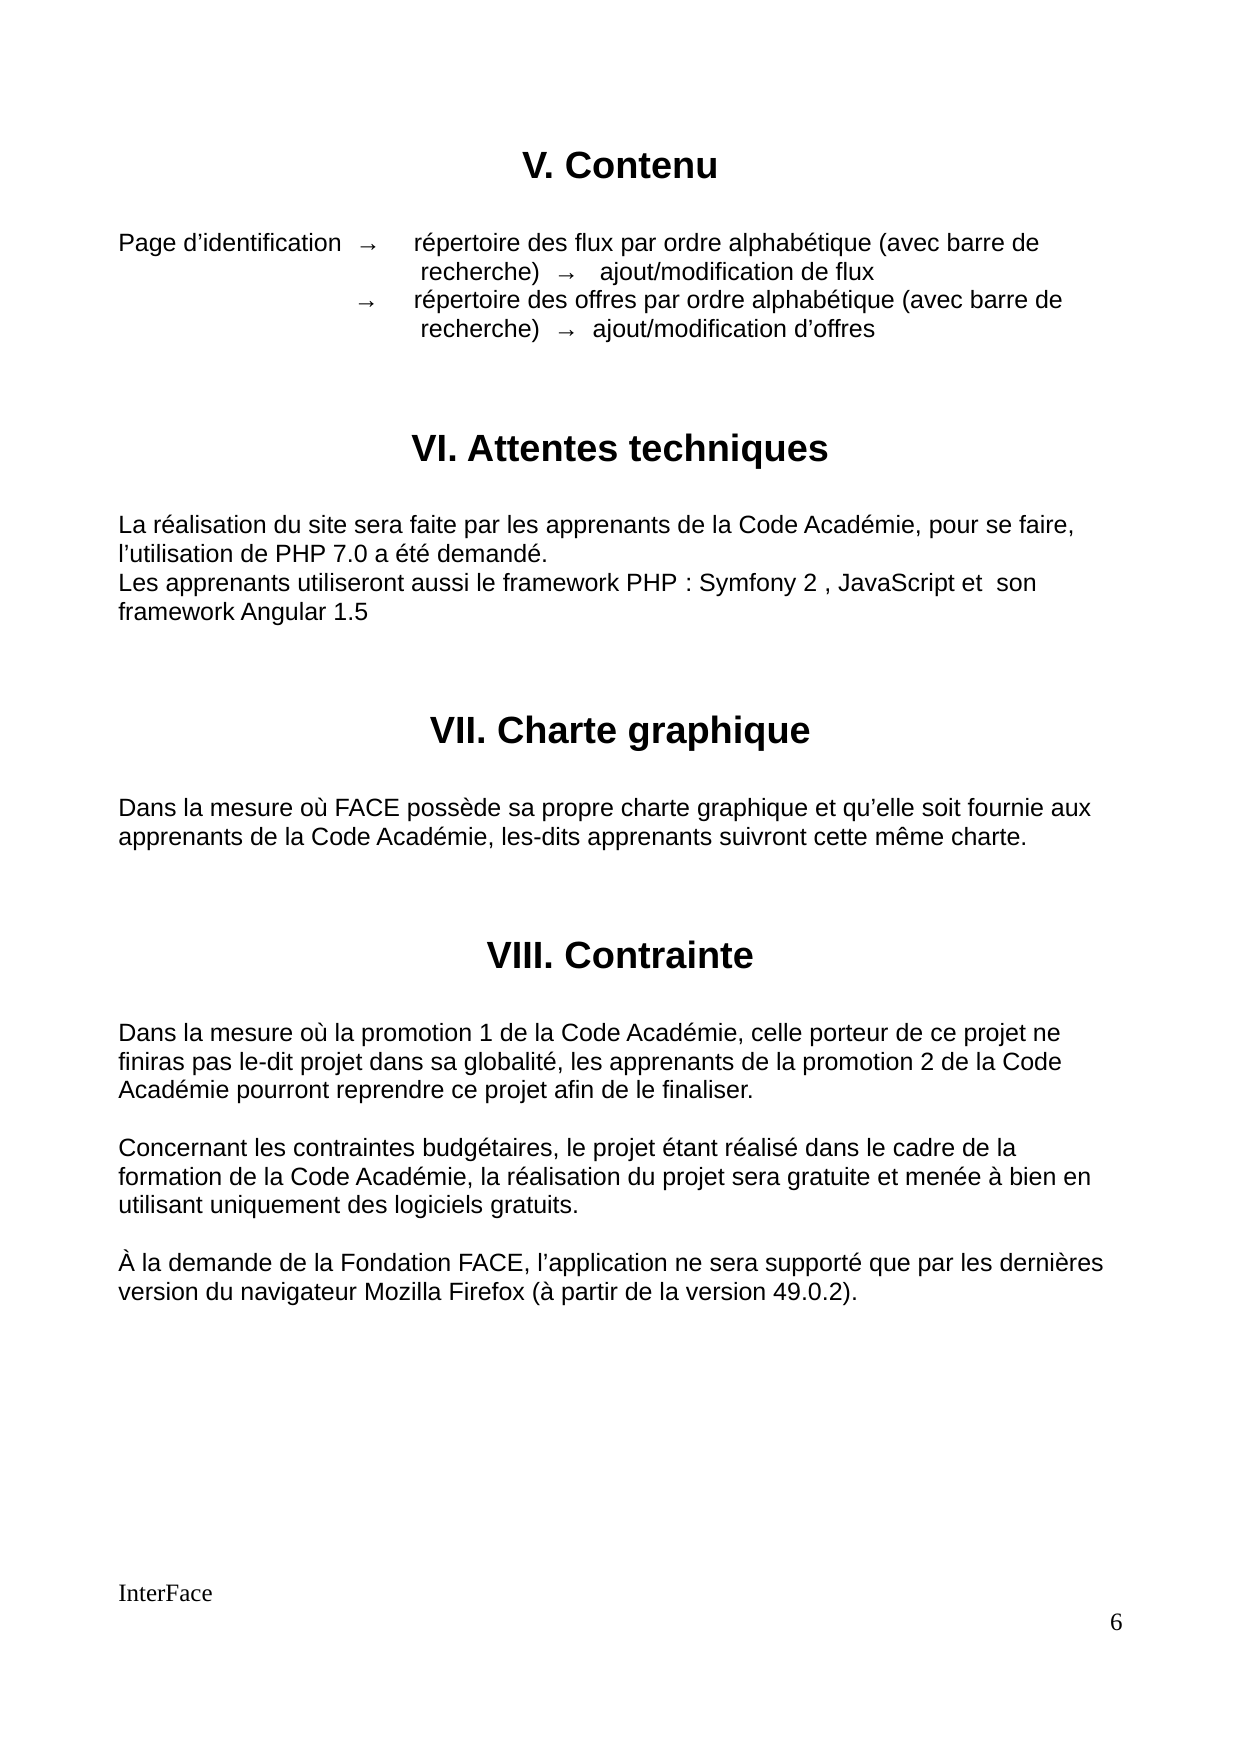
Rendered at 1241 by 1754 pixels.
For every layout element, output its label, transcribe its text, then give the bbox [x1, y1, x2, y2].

text À la demande de la Fondation FACE, l’application ne sera supporté que par les dernières version du navigateur Mozilla Firefox (à partir de la version 49.0.2). [118, 1248, 1122, 1305]
text → répertoire des offres par ordre alphabétique (avec barre de recherche) → ajout/modification d’offres [118, 286, 1122, 343]
text Dans la mesure où FACE possède sa propre charte graphique et qu’elle soit fournie aux apprenants de la Code Académie, les-dits apprenants suivront cette même charte. [118, 793, 1122, 850]
subtitle VI. Attentes techniques [118, 426, 1122, 469]
text La réalisation du site sera faite par les apprenants de la Code Académie, pour se faire, l’utilisation de PHP 7.0 a été demandé. [118, 510, 1122, 568]
text Concernant les contraintes budgétaires, le projet étant réalisé dans le cadre de la formation de la Code Académie, la réalisation du projet sera gratuite et menée à bien en utilisant uniquement des logiciels gratuits. [118, 1133, 1122, 1219]
text Page d’identification → répertoire des flux par ordre alphabétique (avec barre de recherche) → ajout/modification de flux [118, 228, 1122, 286]
text Dans la mesure où la promotion 1 de la Code Académie, celle porteur de ce projet ne finiras pas le-dit projet dans sa globalité, les apprenants de la promotion 2 de la Code Académie pourront reprendre ce projet afin de le finaliser. [118, 1018, 1122, 1104]
subtitle VIII. Contrainte [118, 933, 1122, 976]
text Les apprenants utiliseront aussi le framework PHP : Symfony 2 , JavaScript et son framework Angular 1.5 [118, 568, 1122, 625]
subtitle V. Contenu [118, 143, 1122, 187]
subtitle VII. Charte graphique [118, 708, 1122, 752]
